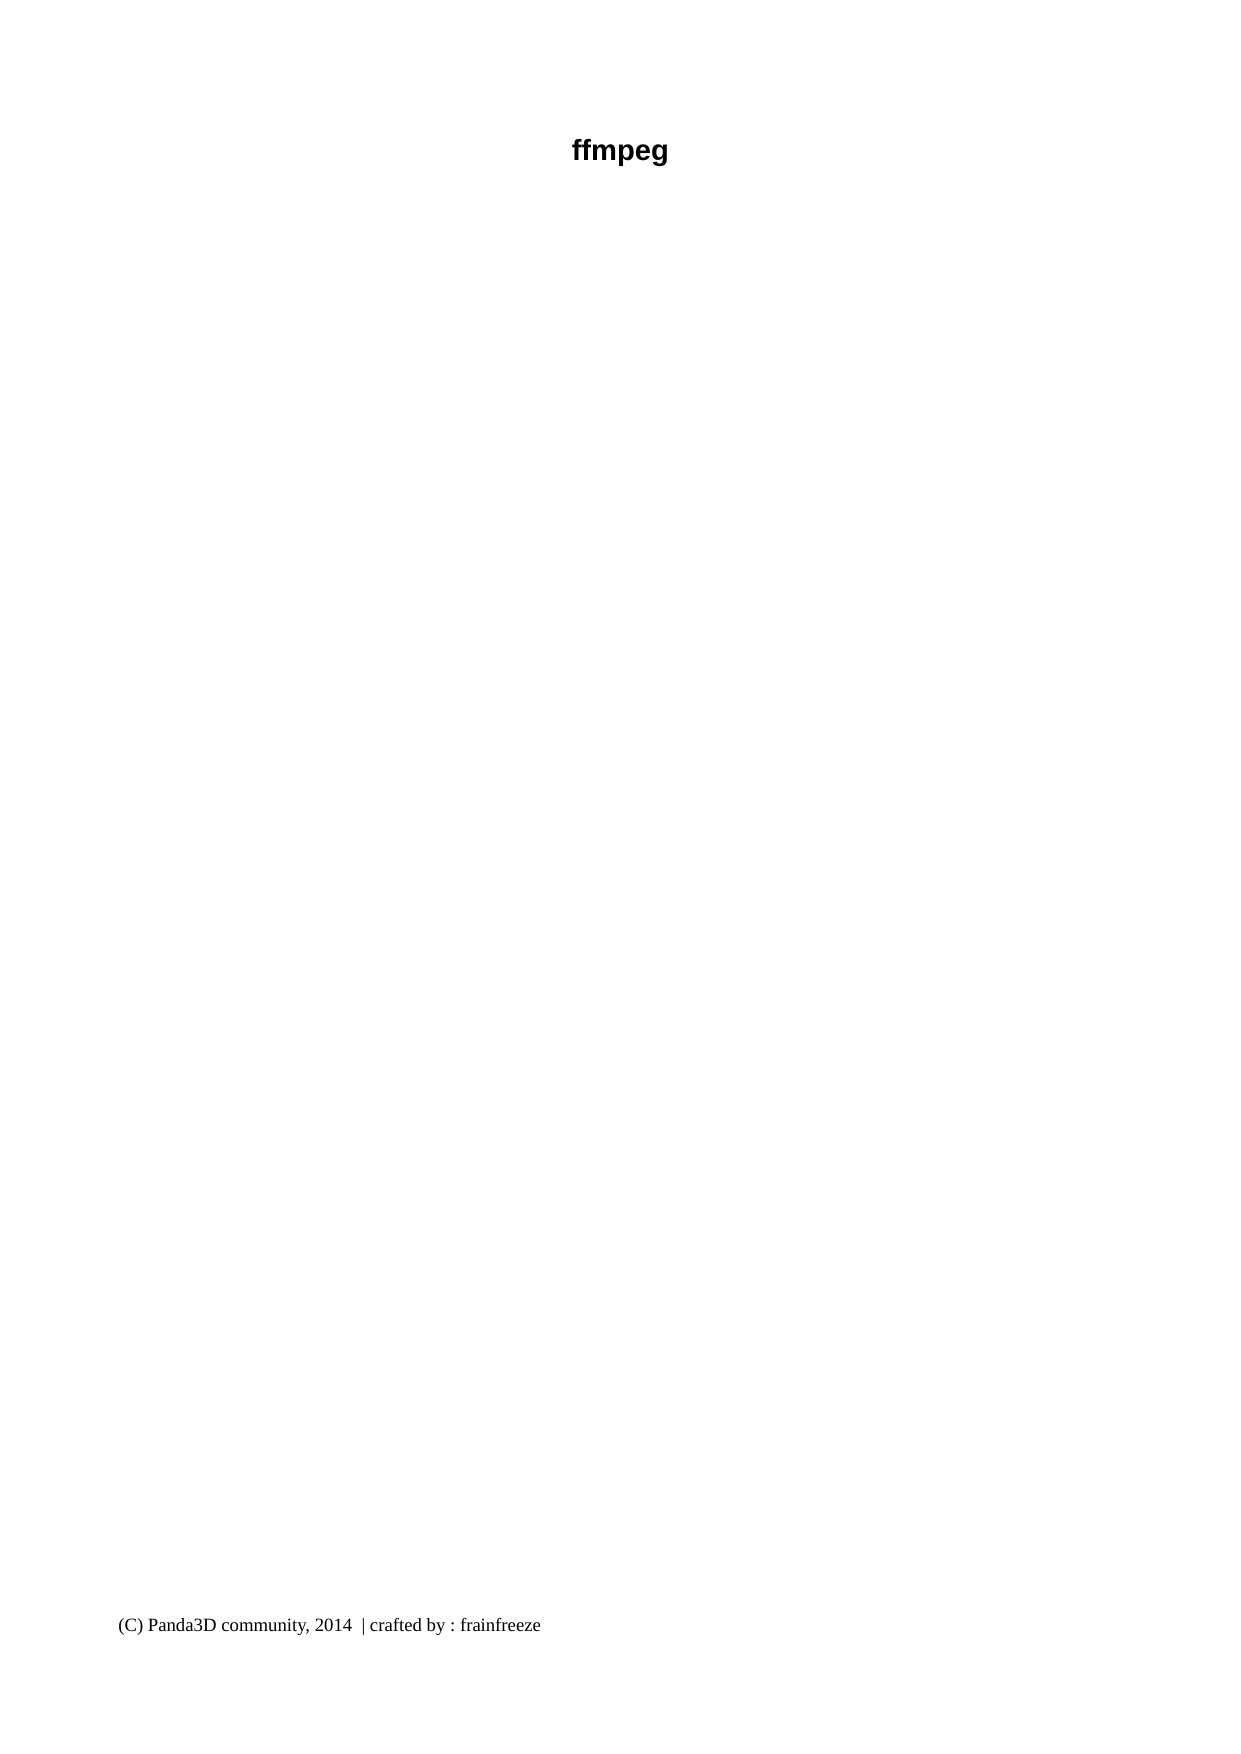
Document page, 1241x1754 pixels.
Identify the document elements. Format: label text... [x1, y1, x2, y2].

subtitle ffmpeg [118, 133, 1122, 166]
